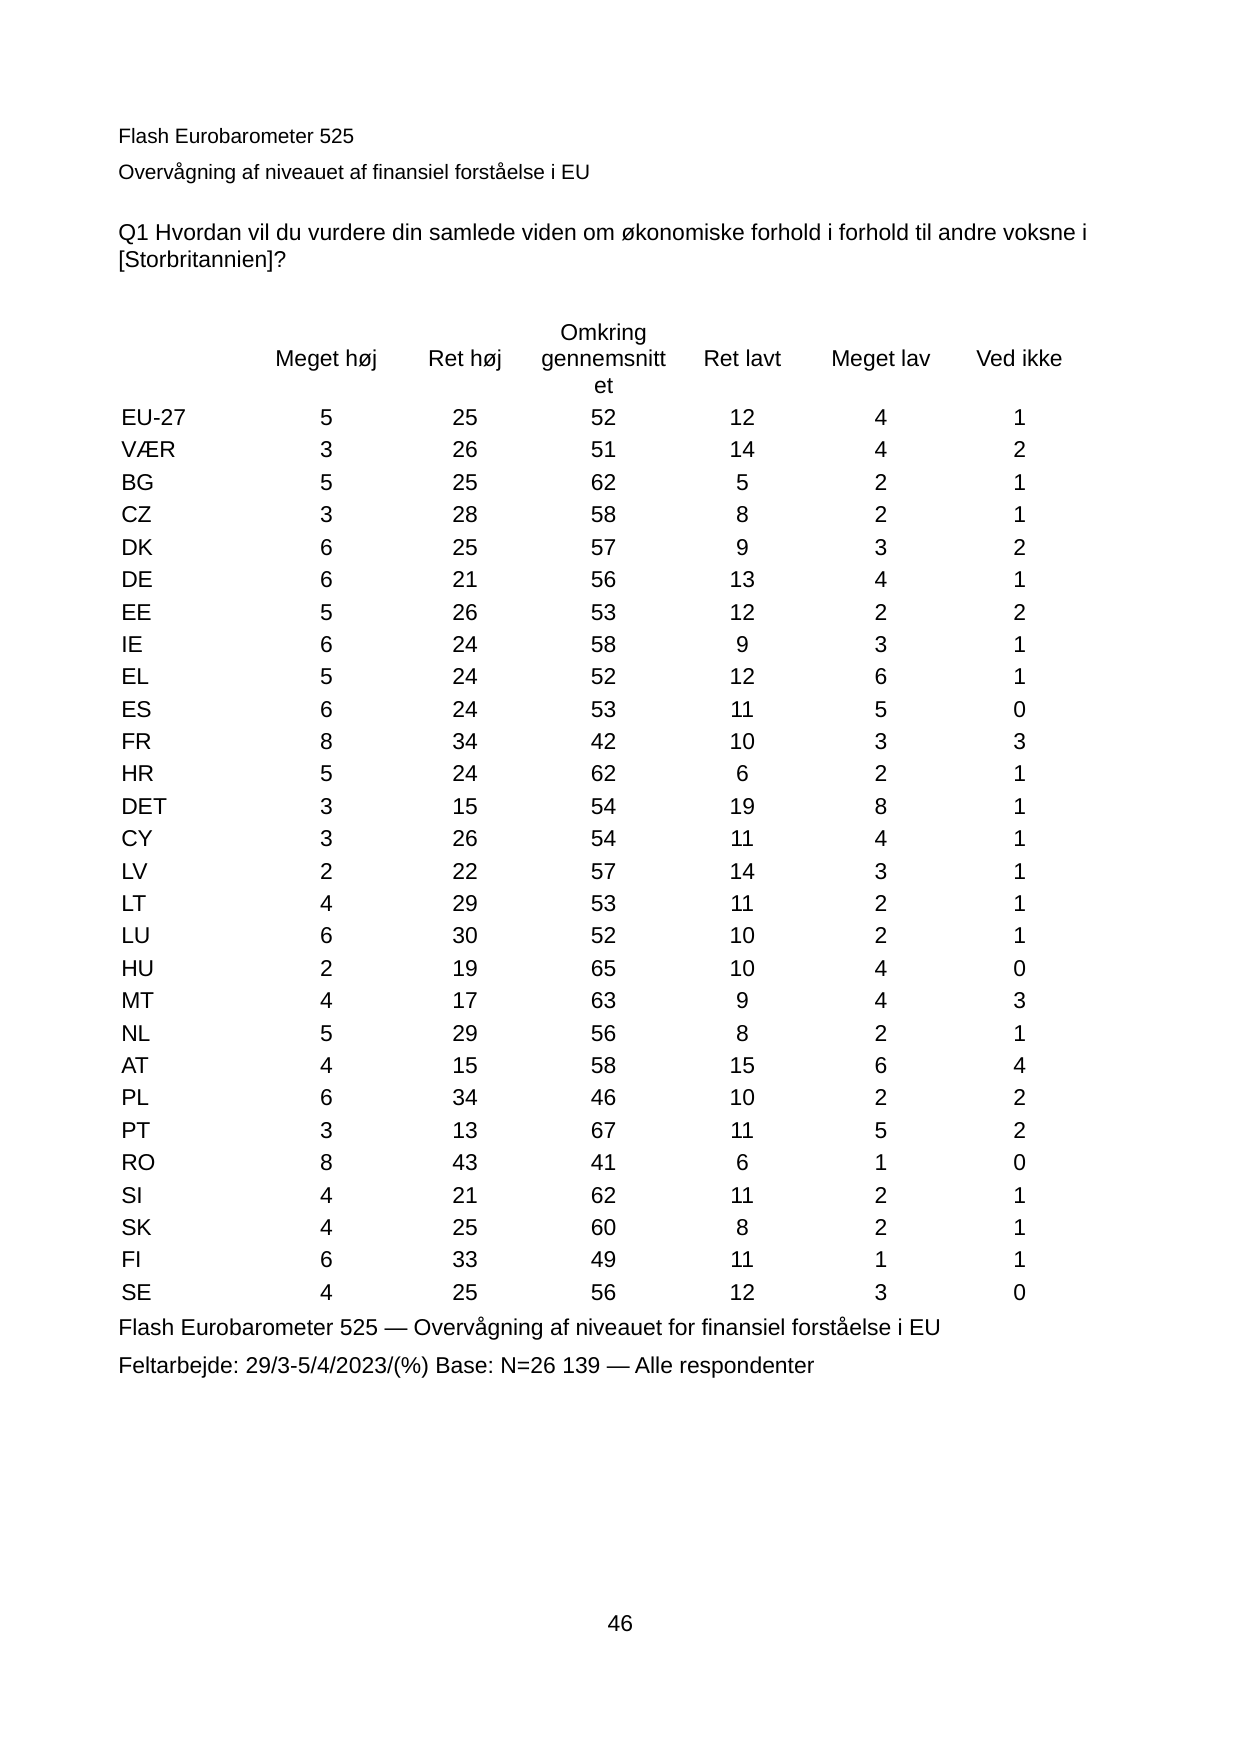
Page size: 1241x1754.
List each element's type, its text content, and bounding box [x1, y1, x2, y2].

table_cell 2 [811, 1017, 950, 1049]
table_cell 6 [811, 1049, 950, 1081]
table_cell 4 [811, 563, 950, 595]
table_cell 53 [534, 693, 673, 725]
table_cell 46 [534, 1081, 673, 1114]
table_cell 1 [950, 1243, 1089, 1276]
table_cell 5 [257, 595, 395, 628]
table_cell 19 [395, 952, 534, 984]
table_cell AT [118, 1049, 257, 1081]
table_cell EU-27 [118, 401, 257, 433]
table_cell 56 [534, 1017, 673, 1049]
table_cell 6 [257, 693, 395, 725]
table_cell 6 [257, 1081, 395, 1114]
table_cell 52 [534, 401, 673, 433]
table_cell 15 [673, 1049, 811, 1081]
table_cell 24 [395, 758, 534, 790]
table_cell HU [118, 952, 257, 984]
table_cell 12 [673, 660, 811, 693]
table_cell 2 [811, 919, 950, 952]
table_cell 9 [673, 531, 811, 563]
table_cell 11 [673, 887, 811, 919]
text Feltarbejde: 29/3-5/4/2023/(%) Base: N=26 139 — Alle respondenter [118, 1352, 1122, 1379]
text Q1 Hvordan vil du vurdere din samlede viden om økonomiske forhold i forhold til andre voksne i [Storbritannien]? [118, 219, 1122, 272]
table_cell 0 [950, 952, 1089, 984]
table_cell 5 [257, 1017, 395, 1049]
table_cell 3 [257, 822, 395, 854]
table_cell 12 [673, 1276, 811, 1308]
table_cell 65 [534, 952, 673, 984]
table_cell 3 [950, 725, 1089, 757]
table_cell 58 [534, 628, 673, 660]
table_cell BG [118, 466, 257, 498]
table_cell 1 [950, 1211, 1089, 1243]
table_cell 4 [257, 887, 395, 919]
table_cell 1 [950, 1179, 1089, 1211]
table_header Meget lav [811, 316, 950, 401]
table_cell 13 [395, 1114, 534, 1146]
table_cell 5 [257, 660, 395, 693]
table_cell 3 [257, 498, 395, 531]
table_cell 1 [950, 822, 1089, 854]
table_cell 26 [395, 434, 534, 466]
table_cell 4 [811, 952, 950, 984]
table_cell 51 [534, 434, 673, 466]
table_cell 10 [673, 952, 811, 984]
table_cell 5 [257, 758, 395, 790]
table_cell 0 [950, 693, 1089, 725]
table_cell 5 [257, 466, 395, 498]
table_cell 1 [950, 887, 1089, 919]
table_cell 49 [534, 1243, 673, 1276]
table_cell 24 [395, 660, 534, 693]
table_header Meget høj [257, 316, 395, 401]
table_cell RO [118, 1146, 257, 1178]
table_cell 1 [950, 498, 1089, 531]
table_cell 24 [395, 693, 534, 725]
table_cell 25 [395, 1276, 534, 1308]
table_cell 11 [673, 1243, 811, 1276]
table_cell 1 [811, 1146, 950, 1178]
table_cell 2 [811, 595, 950, 628]
table_cell 34 [395, 1081, 534, 1114]
table_cell 2 [811, 887, 950, 919]
table_cell 42 [534, 725, 673, 757]
table_cell 1 [950, 919, 1089, 952]
table_cell 11 [673, 693, 811, 725]
table_cell 1 [950, 855, 1089, 887]
table_cell 29 [395, 887, 534, 919]
table_cell 6 [257, 1243, 395, 1276]
table_cell 58 [534, 1049, 673, 1081]
table_cell LT [118, 887, 257, 919]
table_cell 6 [673, 758, 811, 790]
table_cell 6 [257, 628, 395, 660]
table_cell 2 [950, 1114, 1089, 1146]
table_cell 14 [673, 434, 811, 466]
table_cell 3 [257, 790, 395, 822]
table_cell ES [118, 693, 257, 725]
table_cell 3 [811, 855, 950, 887]
table_cell 6 [257, 531, 395, 563]
table_header Ved ikke [950, 316, 1089, 401]
table_cell 53 [534, 595, 673, 628]
table_cell 1 [950, 758, 1089, 790]
table_cell 57 [534, 855, 673, 887]
table_cell 12 [673, 401, 811, 433]
table_cell 8 [257, 1146, 395, 1178]
table_cell 8 [257, 725, 395, 757]
table_cell 5 [257, 401, 395, 433]
table_cell 54 [534, 790, 673, 822]
table_cell 41 [534, 1146, 673, 1178]
table_cell 30 [395, 919, 534, 952]
table_cell 5 [673, 466, 811, 498]
text Flash Eurobarometer 525 — Overvågning af niveauet for finansiel forståelse i EU [118, 1314, 1122, 1340]
table_cell DK [118, 531, 257, 563]
table_cell 60 [534, 1211, 673, 1243]
table_cell 29 [395, 1017, 534, 1049]
table_cell 6 [811, 660, 950, 693]
table_header Omkring gennemsnittet [534, 316, 673, 401]
table_cell 6 [257, 919, 395, 952]
table_cell FI [118, 1243, 257, 1276]
table_cell CZ [118, 498, 257, 531]
table_cell 8 [811, 790, 950, 822]
table_cell 58 [534, 498, 673, 531]
table_header Ret høj [395, 316, 534, 401]
table_cell 21 [395, 563, 534, 595]
table_cell 3 [811, 531, 950, 563]
table_cell 15 [395, 1049, 534, 1081]
table_cell 4 [811, 822, 950, 854]
table_cell 1 [950, 628, 1089, 660]
table_cell 10 [673, 1081, 811, 1114]
table_cell 2 [811, 758, 950, 790]
table_cell 5 [811, 693, 950, 725]
table_cell 8 [673, 1017, 811, 1049]
table_cell 10 [673, 725, 811, 757]
table_cell HR [118, 758, 257, 790]
table_cell 6 [673, 1146, 811, 1178]
table_cell CY [118, 822, 257, 854]
table_cell 15 [395, 790, 534, 822]
table_cell 4 [811, 434, 950, 466]
table_cell 54 [534, 822, 673, 854]
table_cell 2 [811, 1211, 950, 1243]
table_cell 63 [534, 984, 673, 1017]
table_cell 1 [950, 401, 1089, 433]
table_cell 1 [950, 790, 1089, 822]
table_cell 52 [534, 919, 673, 952]
table_cell 3 [811, 1276, 950, 1308]
table_cell 22 [395, 855, 534, 887]
table_cell 52 [534, 660, 673, 693]
table_cell 3 [811, 725, 950, 757]
table_cell 21 [395, 1179, 534, 1211]
table_cell 67 [534, 1114, 673, 1146]
table_cell 26 [395, 595, 534, 628]
table_cell 2 [950, 434, 1089, 466]
table_cell 26 [395, 822, 534, 854]
table_cell 2 [257, 855, 395, 887]
table_cell 53 [534, 887, 673, 919]
table_cell 25 [395, 401, 534, 433]
table_cell DET [118, 790, 257, 822]
table_cell 11 [673, 1114, 811, 1146]
table_cell 2 [950, 595, 1089, 628]
table_cell 19 [673, 790, 811, 822]
table_cell PT [118, 1114, 257, 1146]
table_cell 5 [811, 1114, 950, 1146]
table_cell LV [118, 855, 257, 887]
table_cell 2 [811, 466, 950, 498]
table_cell SE [118, 1276, 257, 1308]
table_cell SK [118, 1211, 257, 1243]
table_cell 62 [534, 1179, 673, 1211]
table_cell 3 [257, 1114, 395, 1146]
table_cell LU [118, 919, 257, 952]
table_cell 2 [950, 1081, 1089, 1114]
table_cell 33 [395, 1243, 534, 1276]
table_cell 9 [673, 628, 811, 660]
table_cell 2 [811, 1179, 950, 1211]
table_cell 3 [811, 628, 950, 660]
table_cell 4 [257, 984, 395, 1017]
table_cell 3 [950, 984, 1089, 1017]
table_cell MT [118, 984, 257, 1017]
table_cell 1 [950, 1017, 1089, 1049]
table_header [118, 316, 257, 401]
table_cell 25 [395, 531, 534, 563]
table_cell 57 [534, 531, 673, 563]
table_cell 28 [395, 498, 534, 531]
table_cell 56 [534, 563, 673, 595]
table_cell SI [118, 1179, 257, 1211]
table_cell 4 [811, 984, 950, 1017]
table_cell 25 [395, 466, 534, 498]
table_cell 2 [257, 952, 395, 984]
table_cell 10 [673, 919, 811, 952]
table_cell 13 [673, 563, 811, 595]
table_cell 4 [257, 1049, 395, 1081]
table_cell 1 [950, 660, 1089, 693]
table_cell 62 [534, 758, 673, 790]
table_cell VÆR [118, 434, 257, 466]
table_cell 4 [257, 1211, 395, 1243]
table_cell 0 [950, 1146, 1089, 1178]
table_cell IE [118, 628, 257, 660]
table_cell 12 [673, 595, 811, 628]
table_cell 1 [950, 563, 1089, 595]
table_cell PL [118, 1081, 257, 1114]
table_cell 17 [395, 984, 534, 1017]
table_cell NL [118, 1017, 257, 1049]
table_cell 34 [395, 725, 534, 757]
table_cell 4 [950, 1049, 1089, 1081]
table_cell 62 [534, 466, 673, 498]
table_cell 11 [673, 1179, 811, 1211]
table_cell 4 [811, 401, 950, 433]
table_cell EL [118, 660, 257, 693]
table_cell 11 [673, 822, 811, 854]
table_cell 43 [395, 1146, 534, 1178]
table_cell EE [118, 595, 257, 628]
table_cell 8 [673, 1211, 811, 1243]
table_cell 6 [257, 563, 395, 595]
table_cell 0 [950, 1276, 1089, 1308]
table_cell 4 [257, 1276, 395, 1308]
table_cell DE [118, 563, 257, 595]
table_cell 2 [811, 1081, 950, 1114]
table_header Ret lavt [673, 316, 811, 401]
table_cell 2 [811, 498, 950, 531]
table_cell 1 [950, 466, 1089, 498]
table_cell 25 [395, 1211, 534, 1243]
table_cell 1 [811, 1243, 950, 1276]
table_cell 4 [257, 1179, 395, 1211]
table_cell 3 [257, 434, 395, 466]
table_cell 24 [395, 628, 534, 660]
table_cell 56 [534, 1276, 673, 1308]
table_cell 9 [673, 984, 811, 1017]
table_cell FR [118, 725, 257, 757]
table_cell 2 [950, 531, 1089, 563]
table_cell 14 [673, 855, 811, 887]
table_cell 8 [673, 498, 811, 531]
